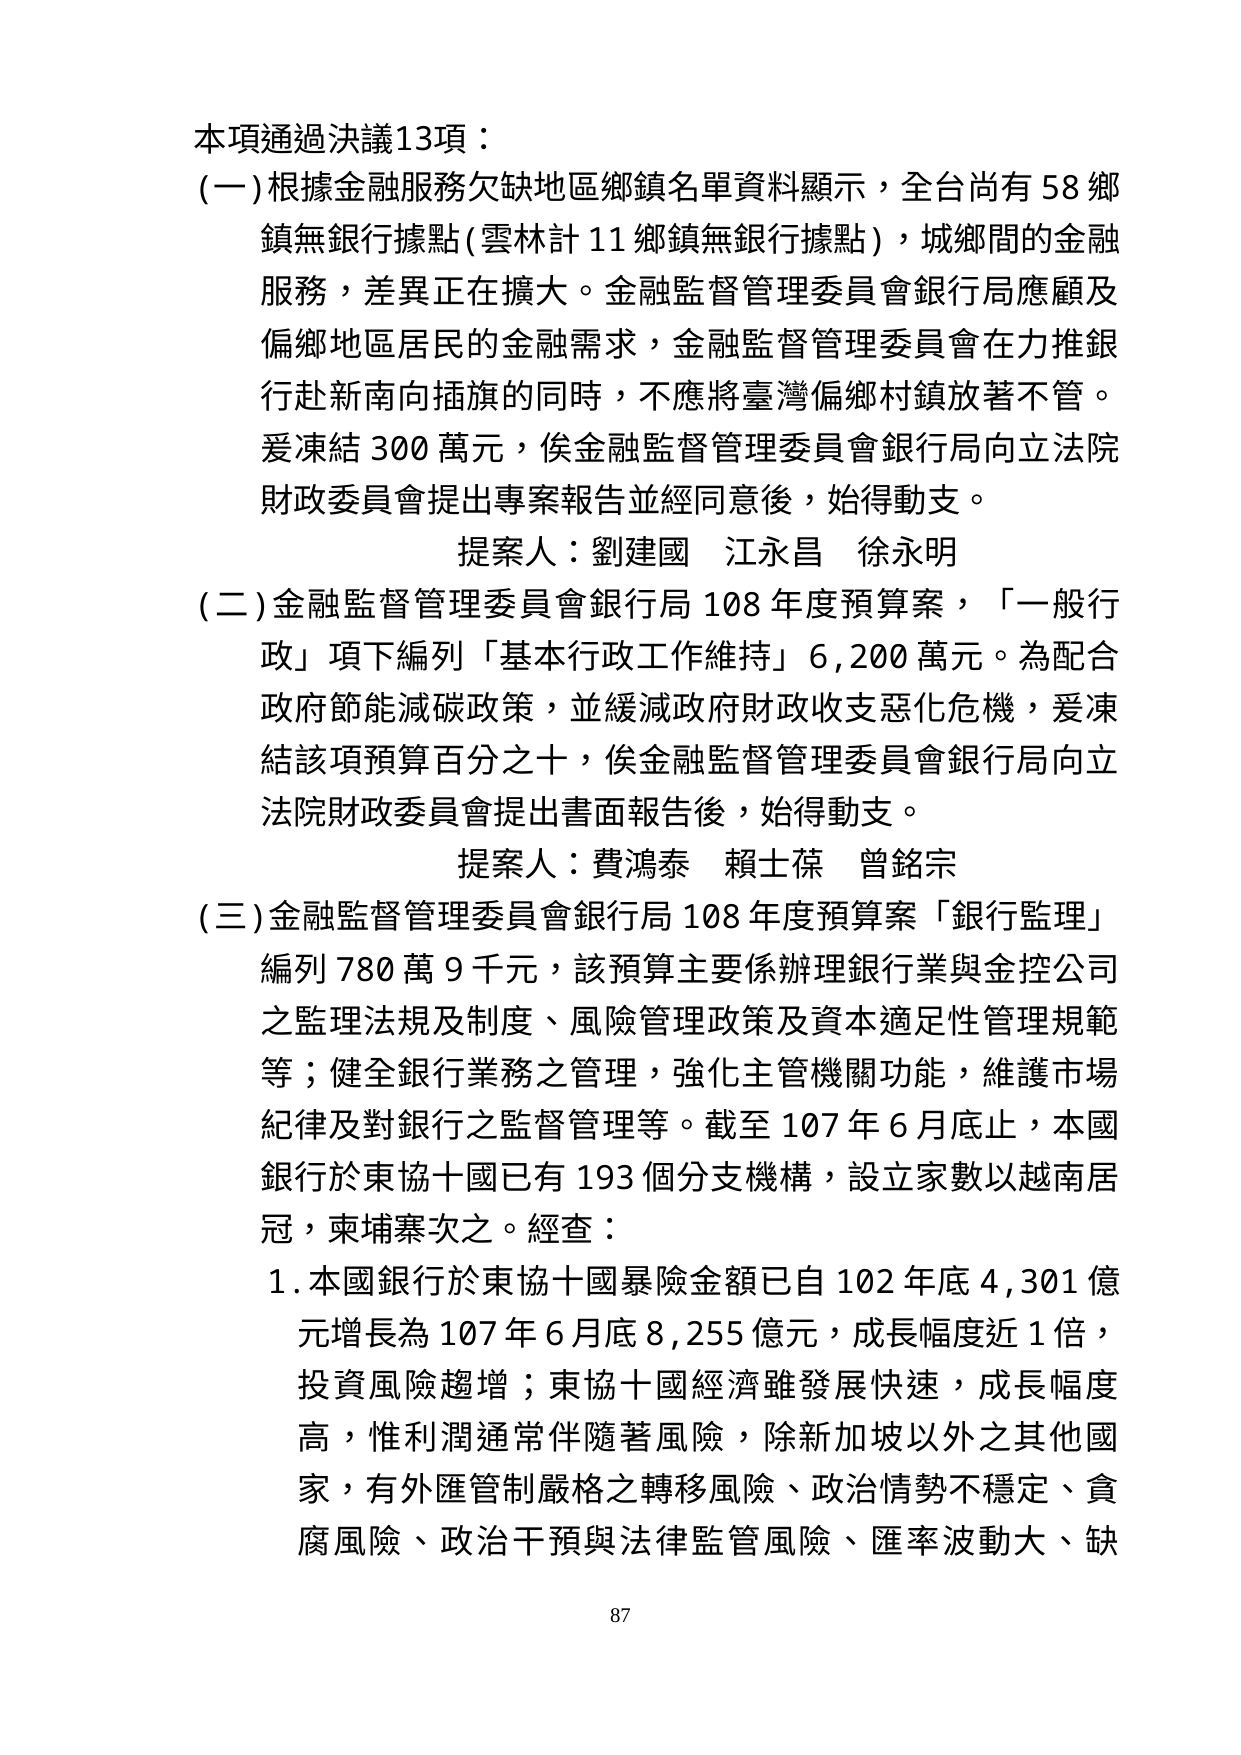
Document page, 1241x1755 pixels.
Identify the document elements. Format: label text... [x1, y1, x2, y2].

text (二)金融監督管理委員會銀行局108年度預算案，「一般行政」項下編列「基本行政工作維持」6,200萬元。為配合政府節能減碳政策，並緩減政府財政收支惡化危機，爰凍結該項預算百分之十，俟金融監督管理委員會銀行局向立法院財政委員會提出書面報告後，始得動支。 [193, 575, 1120, 835]
text (三)金融監督管理委員會銀行局108年度預算案「銀行監理」編列780萬9千元，該預算主要係辦理銀行業與金控公司之監理法規及制度、風險管理政策及資本適足性管理規範等；健全銀行業務之管理，強化主管機關功能，維護市場紀律及對銀行之監督管理等。截至107年6月底止，本國銀行於東協十國已有193個分支機構，設立家數以越南居冠，柬埔寨次之。經查： [193, 887, 1120, 1252]
text (一)根據金融服務欠缺地區鄉鎮名單資料顯示，全台尚有58鄉鎮無銀行據點(雲林計11鄉鎮無銀行據點)，城鄉間的金融服務，差異正在擴大。金融監督管理委員會銀行局應顧及偏鄉地區居民的金融需求，金融監督管理委員會在力推銀行赴新南向插旗的同時，不應將臺灣偏鄉村鎮放著不管。爰凍結300萬元，俟金融監督管理委員會銀行局向立法院財政委員會提出專案報告並經同意後，始得動支。 [193, 158, 1120, 523]
text 本項通過決議13項： [194, 96, 1120, 158]
text 提案人：費鴻泰 賴士葆 曾銘宗 [457, 835, 1133, 887]
text 1.本國銀行於東協十國暴險金額已自102年底4,301億元增長為107年6月底8,255億元，成長幅度近1倍，投資風險趨增；東協十國經濟雖發展快速，成長幅度高，惟利潤通常伴隨著風險，除新加坡以外之其他國家，有外匯管制嚴格之轉移風險、政治情勢不穩定、貪腐風險、政治干預與法律監管風險、匯率波動大、缺 [267, 1252, 1120, 1564]
text 提案人：劉建國 江永昌 徐永明 [457, 523, 1133, 575]
